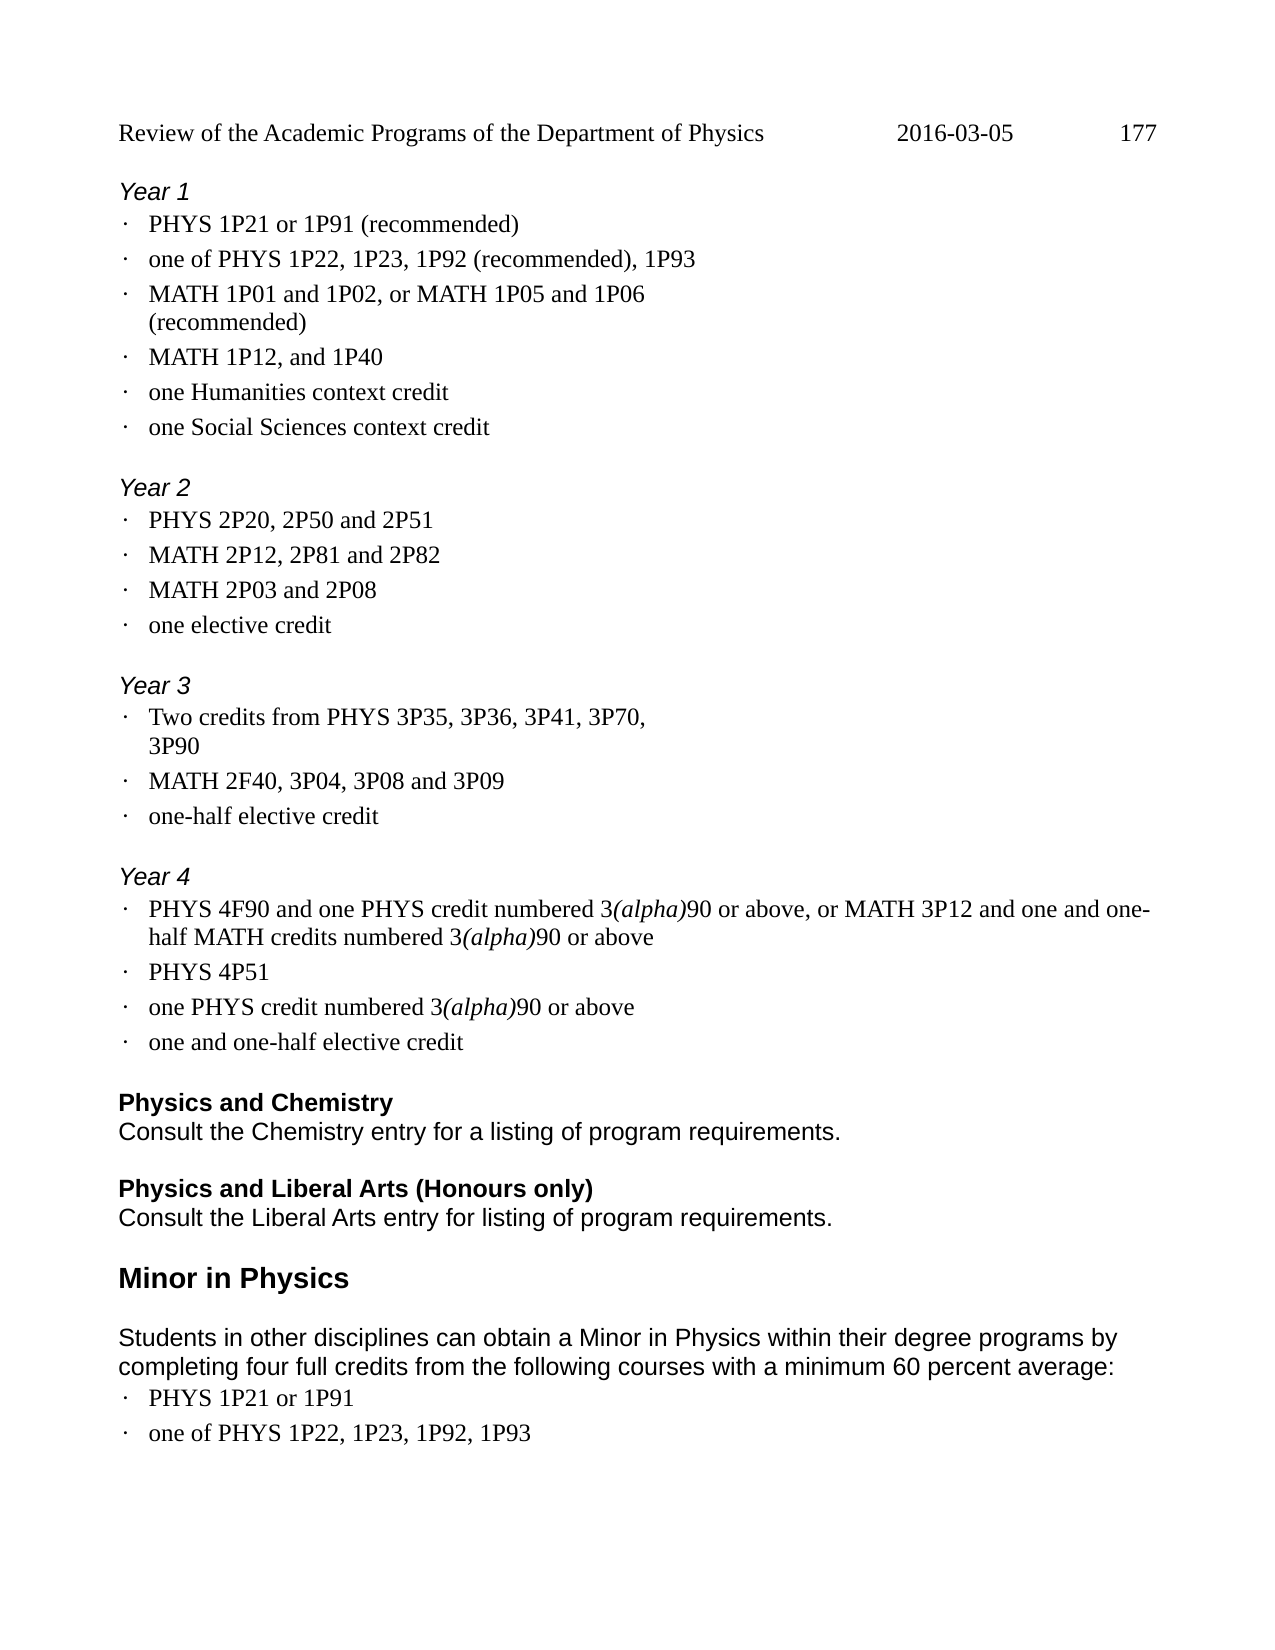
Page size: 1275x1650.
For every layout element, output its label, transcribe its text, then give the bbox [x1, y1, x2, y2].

table_cell MATH 2P12, 2P81 and 2P82 [145, 537, 445, 572]
table_cell · [118, 409, 145, 444]
table_cell · [118, 954, 145, 989]
table_cell · [118, 339, 145, 374]
table_cell · [118, 241, 145, 276]
text Year 2 [118, 444, 1157, 502]
text Physics and Chemistry Consult the Chemistry entry for a listing of program requirements. Physics and Liberal Arts (Honours only) Consult the Liberal Arts entry for listing of program requirements. Minor in Physics Students in other disciplines can obtain a Minor in Physics within their degree programs by completing four full credits from the following courses with a minimum 60 percent average: [118, 1059, 1157, 1380]
table_cell PHYS 4P51 [145, 954, 1157, 989]
table_cell MATH 2F40, 3P04, 3P08 and 3P09 [145, 763, 706, 798]
table_header · [118, 699, 145, 763]
table_cell MATH 2P03 and 2P08 [145, 572, 445, 607]
table_cell MATH 1P12, and 1P40 [145, 339, 811, 374]
table_cell one of PHYS 1P22, 1P23, 1P92 (recommended), 1P93 [145, 241, 811, 276]
table_header PHYS 2P20, 2P50 and 2P51 [145, 502, 445, 537]
table_header · [118, 891, 145, 954]
table_cell · [118, 374, 145, 409]
table_header · [118, 206, 145, 241]
table_cell one-half elective credit [145, 798, 706, 833]
text Year 4 [118, 833, 1157, 891]
table_cell · [118, 1024, 145, 1059]
text Year 3 [118, 642, 1157, 699]
text Year 1 [118, 177, 1157, 206]
table_cell · [118, 798, 145, 833]
table_cell one of PHYS 1P22, 1P23, 1P92, 1P93 [145, 1415, 1120, 1450]
table_cell · [118, 572, 145, 607]
table_cell one elective credit [145, 607, 445, 642]
table_cell · [118, 1415, 145, 1450]
table_cell · [118, 276, 145, 339]
table_cell · [118, 607, 145, 642]
table_header PHYS 1P21 or 1P91 (recommended) [145, 206, 811, 241]
table_cell MATH 1P01 and 1P02, or MATH 1P05 and 1P06 (recommended) [145, 276, 811, 339]
table_header Two credits from PHYS 3P35, 3P36, 3P41, 3P70, 3P90 [145, 699, 706, 763]
table_header · [118, 502, 145, 537]
table_header PHYS 1P21 or 1P91 [145, 1380, 1120, 1415]
table_cell · [118, 763, 145, 798]
table_cell one PHYS credit numbered 3(alpha)90 or above [145, 989, 1157, 1024]
table_cell · [118, 537, 145, 572]
table_cell one Social Sciences context credit [145, 409, 811, 444]
table_header · [118, 1380, 145, 1415]
table_cell one Humanities context credit [145, 374, 811, 409]
table_cell one and one-half elective credit [145, 1024, 1157, 1059]
table_header PHYS 4F90 and one PHYS credit numbered 3(alpha)90 or above, or MATH 3P12 and one and one-half MATH credits numbered 3(alpha)90 or above [145, 891, 1157, 954]
table_cell · [118, 989, 145, 1024]
